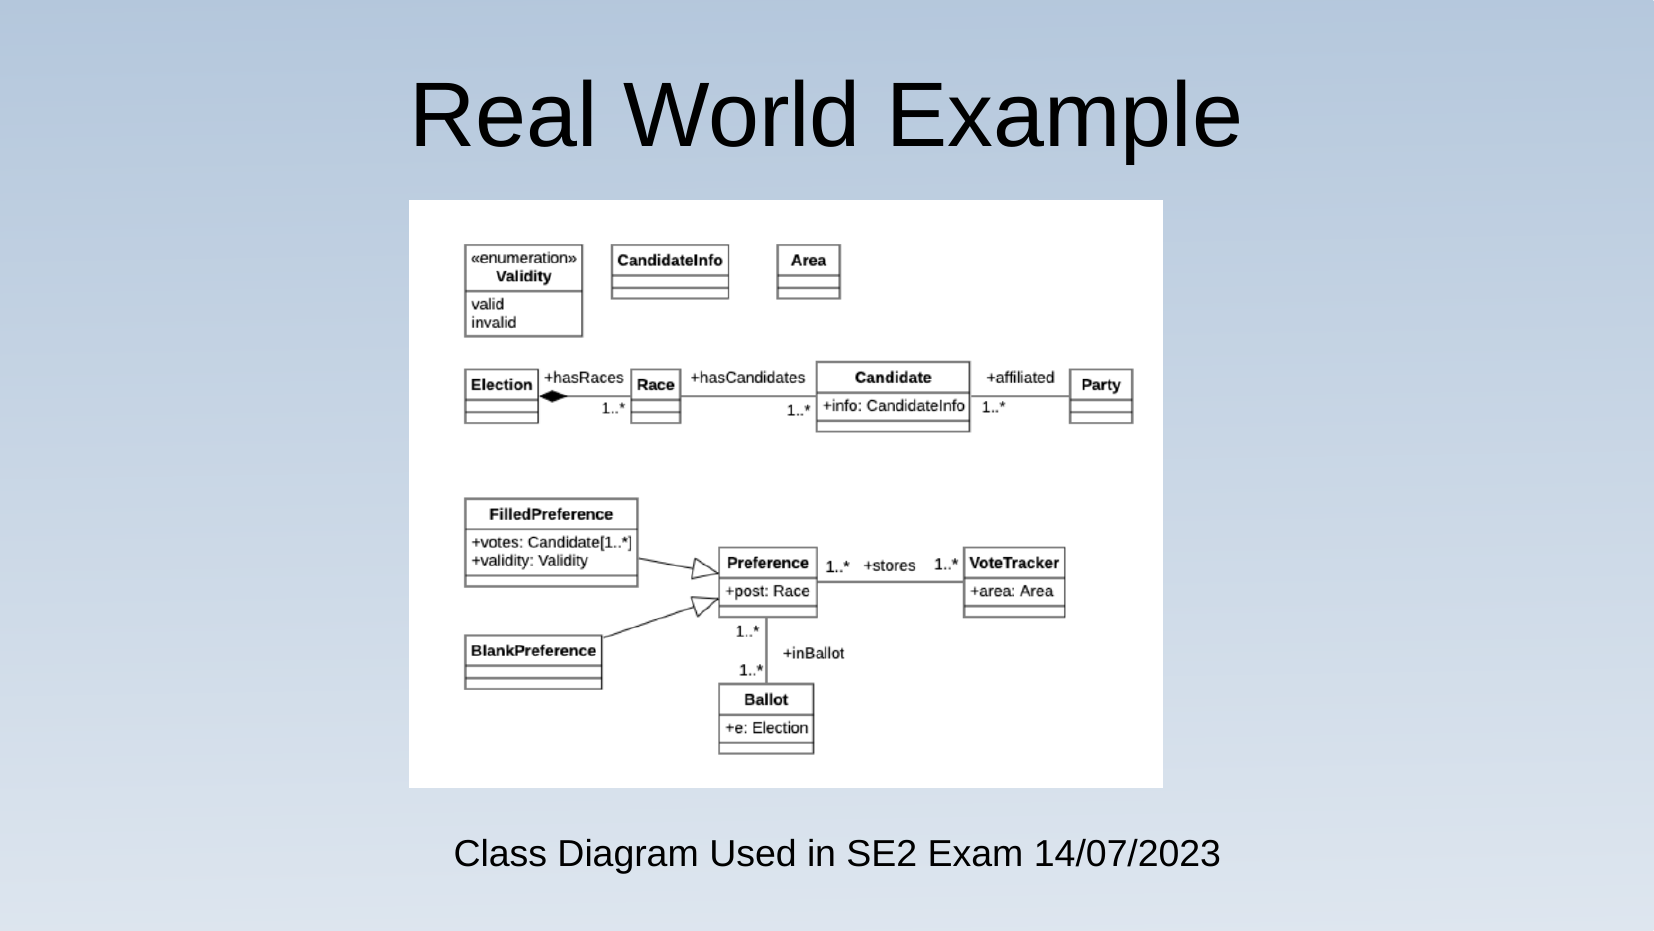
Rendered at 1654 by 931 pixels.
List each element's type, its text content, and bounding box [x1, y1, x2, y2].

title Real World Example [82, 37, 1571, 193]
text_box Class Diagram Used in SE2 Exam 14/07/2023 [438, 825, 1238, 882]
picture [409, 200, 1163, 788]
